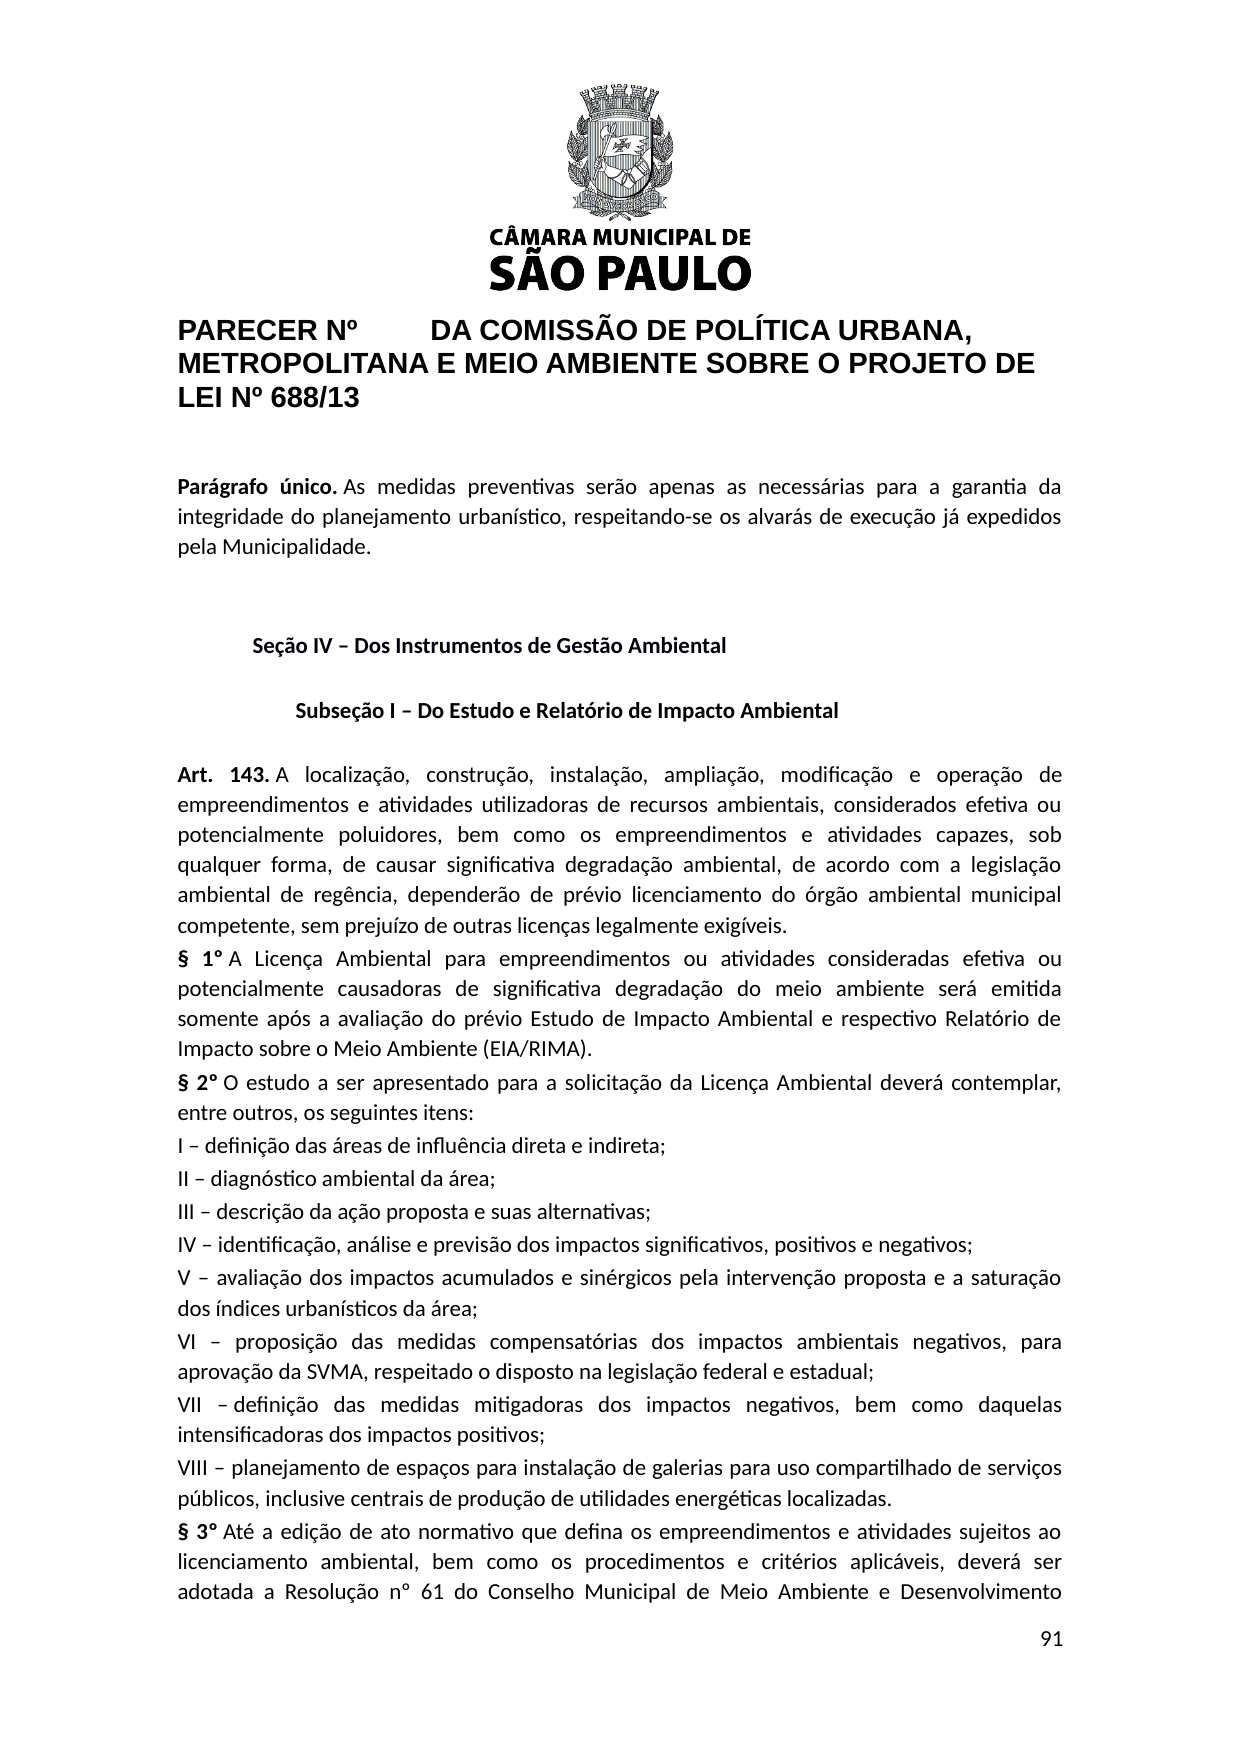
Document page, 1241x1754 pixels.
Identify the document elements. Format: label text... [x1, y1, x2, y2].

picture [488, 83, 752, 292]
text § 1º A Licença Ambiental para empreendimentos ou atividades consideradas efetiva ou potencialmente causadoras de significativa degradação do meio ambiente será emitida somente após a avaliação do prévio Estudo de Impacto Ambiental e respectivo Relatório de Impacto sobre o Meio Ambiente (EIA/RIMA). [177, 944, 1063, 1063]
text Art. 143. A localização, construção, instalação, ampliação, modificação e operação de empreendimentos e atividades utilizadoras de recursos ambientais, considerados efetiva ou potencialmente poluidores, bem como os empreendimentos e atividades capazes, sob qualquer forma, de causar significativa degradação ambiental, de acordo com a legislação ambiental de regência, dependerão de prévio licenciamento do órgão ambiental municipal competente, sem prejuízo de outras licenças legalmente exigíveis. [177, 760, 1063, 939]
text III – descrição da ação proposta e suas alternativas; [177, 1197, 1063, 1225]
text II – diagnóstico ambiental da área; [177, 1164, 1063, 1192]
text § 3º Até a edição de ato normativo que defina os empreendimentos e atividades sujeitos ao licenciamento ambiental, bem como os procedimentos e critérios aplicáveis, deverá ser adotada a Resolução nº 61 do Conselho Municipal de Meio Ambiente e Desenvolvimento [177, 1517, 1063, 1605]
text VIII – planejamento de espaços para instalação de galerias para uso compartilhado de serviços públicos, inclusive centrais de produção de utilidades energéticas localizadas. [177, 1453, 1063, 1512]
text § 2º O estudo a ser apresentado para a solicitação da Licença Ambiental deverá contemplar, entre outros, os seguintes itens: [177, 1068, 1063, 1126]
text IV – identificação, análise e previsão dos impactos significativos, positivos e negativos; [177, 1230, 1063, 1258]
text I – definição das áreas de influência direta e indireta; [177, 1131, 1063, 1159]
text VII – definição das medidas mitigadoras dos impactos negativos, bem como daquelas intensificadoras dos impactos positivos; [177, 1390, 1063, 1448]
text Subseção I – Do Estudo e Relatório de Impacto Ambiental [177, 696, 1063, 724]
text VI – proposição das medidas compensatórias dos impactos ambientais negativos, para aprovação da SVMA, respeitado o disposto na legislação federal e estadual; [177, 1327, 1063, 1385]
text Parágrafo único. As medidas preventivas serão apenas as necessárias para a garantia da integridade do planejamento urbanístico, respeitando-se os alvarás de execução já expedidos pela Municipalidade. [177, 472, 1063, 560]
subtitle Seção IV – Dos Instrumentos de Gestão Ambiental [177, 632, 1063, 660]
text V – avaliação dos impactos acumulados e sinérgicos pela intervenção proposta e a saturação dos índices urbanísticos da área; [177, 1263, 1063, 1322]
